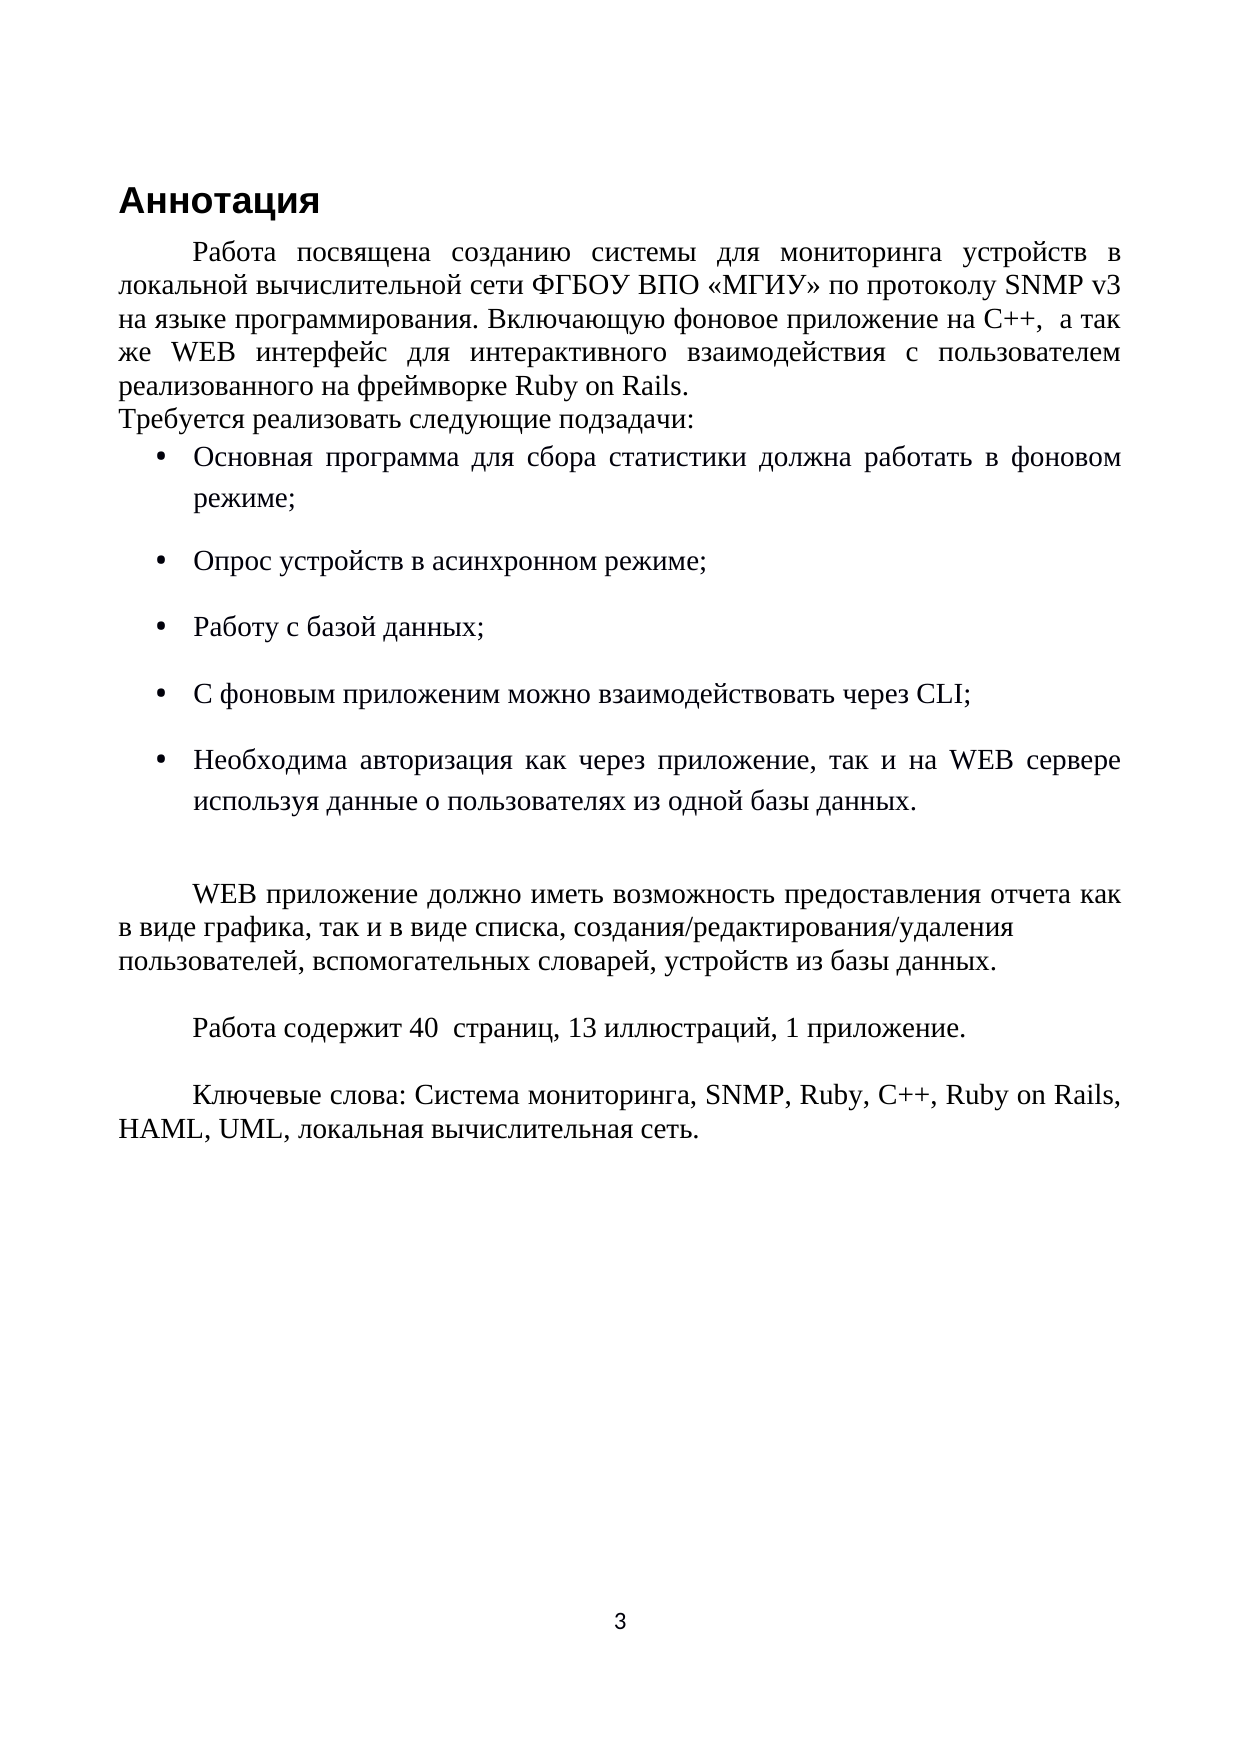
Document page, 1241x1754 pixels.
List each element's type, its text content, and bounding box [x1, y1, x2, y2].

list Опрос устройств в асинхронном режиме; [156, 539, 1122, 579]
text пользователей, вспомогательных словарей, устройств из базы данных. [118, 943, 1122, 977]
list Основная программа для сбора статистики должна работать в фоновом режиме; [156, 435, 1122, 513]
text Ключевые слова: Система мониторинга, SNMP, Ruby, C++, Ruby on Rails, HAML, UML, локальная вычислительная сеть. [118, 1077, 1122, 1144]
text Работа посвящена созданию системы для мониторинга устройств в локальной вычислительной сети ФГБОУ ВПО «МГИУ» по протоколу SNMP v3 на языке программирования. Включающую фоновое приложение на С++, а так же WEB интерфейс для интерактивного взаимодействия с пользователем реализованного на фреймворке Ruby on Rails. [118, 234, 1122, 401]
text Работа содержит 40 страниц, 13 иллюстраций, 1 приложение. [118, 1010, 1122, 1044]
subtitle Аннотация [118, 178, 1122, 221]
text Требуется реализовать следующие подзадачи: [118, 401, 1122, 435]
text WEB приложение должно иметь возможность предоставления отчета как в виде графика, так и в виде списка, создания/редактирования/удаления [118, 876, 1122, 943]
list Работу с базой данных; [156, 606, 1122, 645]
list Необходима авторизация как через приложение, так и на WEB сервере используя данные о пользователях из одной базы данных. [156, 738, 1122, 817]
list С фоновым приложеним можно взаимодействовать через CLI; [156, 672, 1122, 712]
